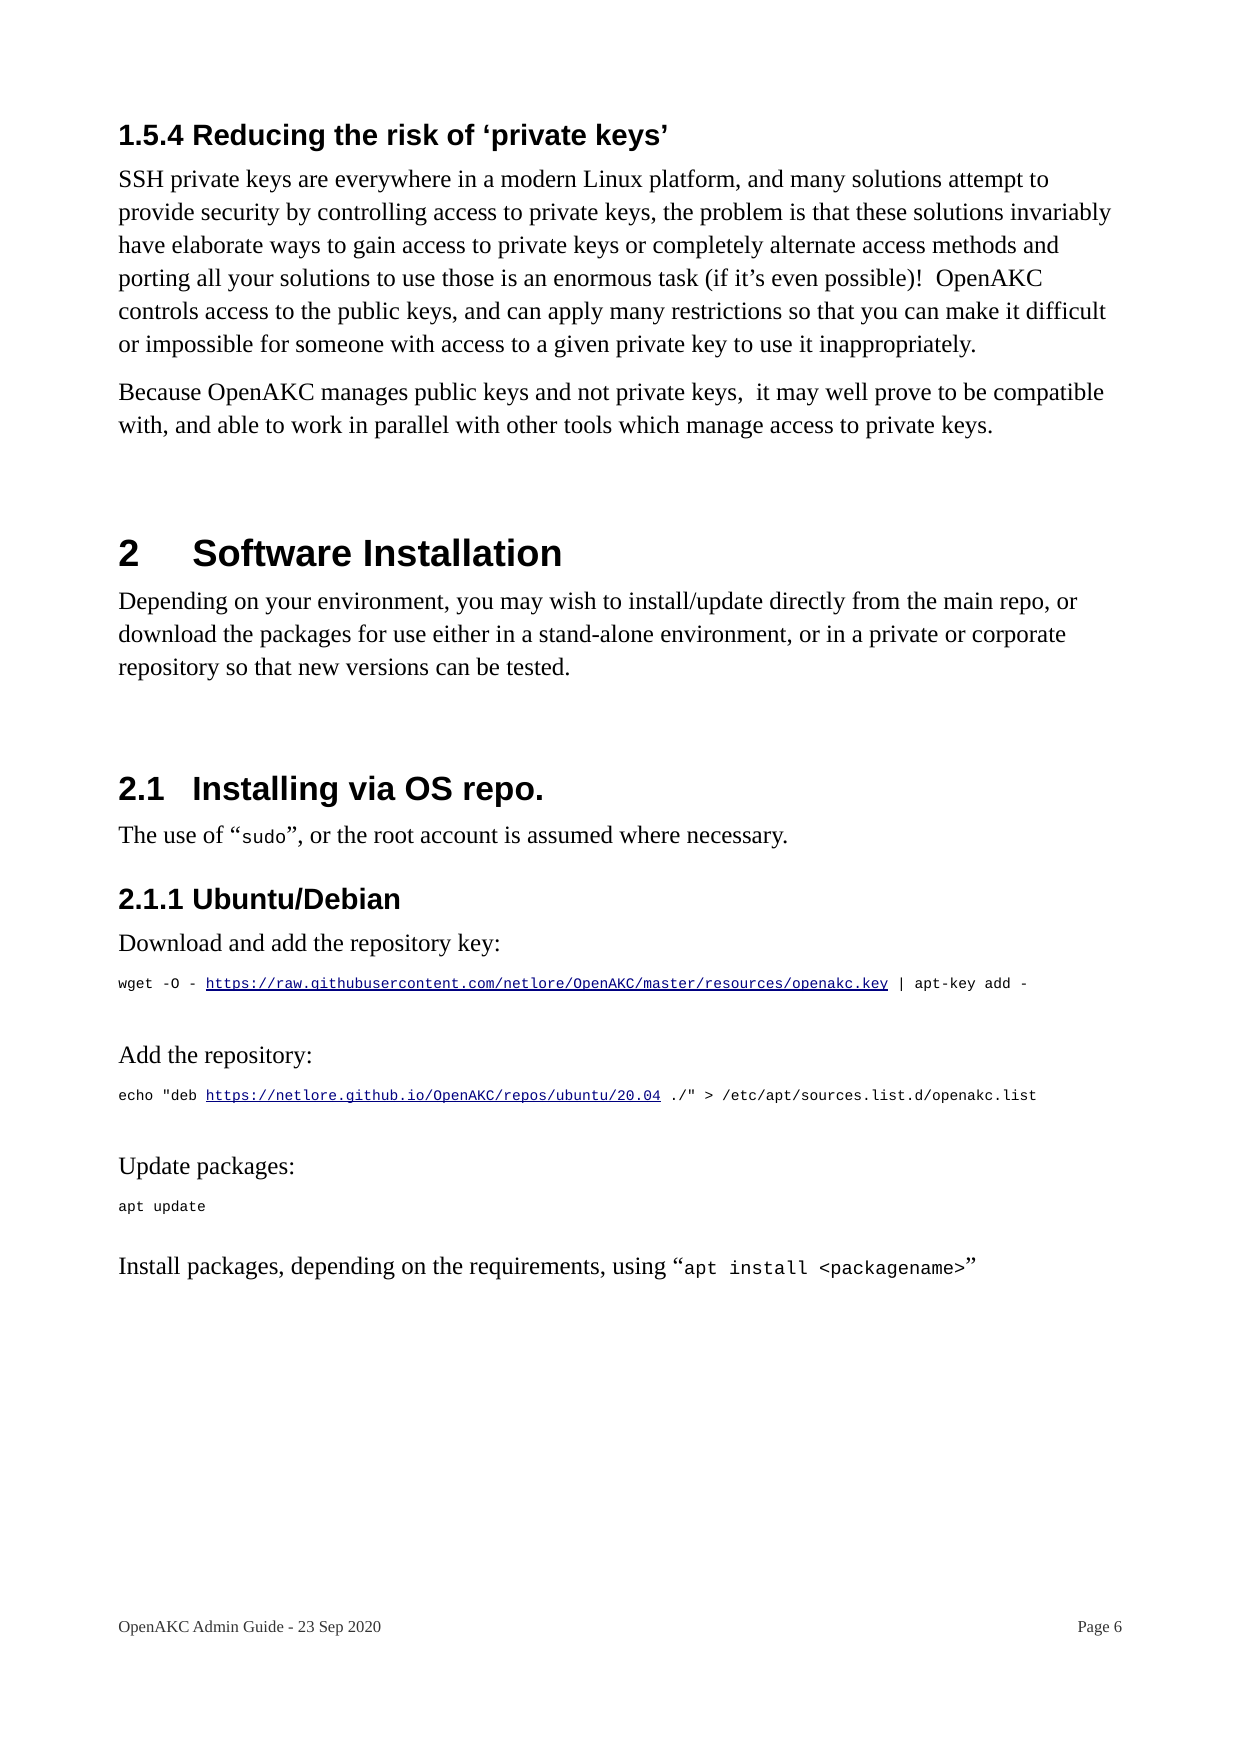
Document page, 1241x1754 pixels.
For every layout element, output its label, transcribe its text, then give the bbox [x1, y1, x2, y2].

subtitle 2.1.1 Ubuntu/Debian [118, 882, 1122, 916]
subtitle 2 Software Installation [118, 530, 1122, 574]
text Because OpenAKC manages public keys and not private keys, it may well prove to be compatible with, and able to work in parallel with other tools which manage access to private keys. [118, 377, 1122, 439]
subtitle 2.1 Installing via OS repo. [118, 768, 1122, 807]
text apt update [118, 1199, 1122, 1234]
text echo "deb https://netlore.github.io/OpenAKC/repos/ubuntu/20.04 ./" > /etc/apt/sources.list.d/openakc.list [118, 1088, 1122, 1104]
text wget -O - https://raw.githubusercontent.com/netlore/OpenAKC/master/resources/openakc.key | apt-key add - [118, 976, 1122, 992]
subtitle 1.5.4 Reducing the risk of ‘private keys’ [118, 118, 1122, 152]
text Install packages, depending on the requirements, using “apt install <packagename>” [118, 1251, 1122, 1280]
text Depending on your environment, you may wish to install/update directly from the main repo, or download the packages for use either in a stand-alone environment, or in a private or corporate repository so that new versions can be tested. [118, 586, 1122, 681]
text Add the repository: [118, 1040, 1122, 1069]
text Update packages: [118, 1151, 1122, 1180]
text The use of “sudo”, or the root account is assumed where necessary. [118, 820, 1122, 849]
text SSH private keys are everywhere in a modern Linux platform, and many solutions attempt to provide security by controlling access to private keys, the problem is that these solutions invariably have elaborate ways to gain access to private keys or completely alternate access methods and porting all your solutions to use those is an enormous task (if it’s even possible)! OpenAKC controls access to the public keys, and can apply many restrictions so that you can make it difficult or impossible for someone with access to a given private key to use it inappropriately. [118, 164, 1122, 358]
text Download and add the repository key: [118, 928, 1122, 957]
